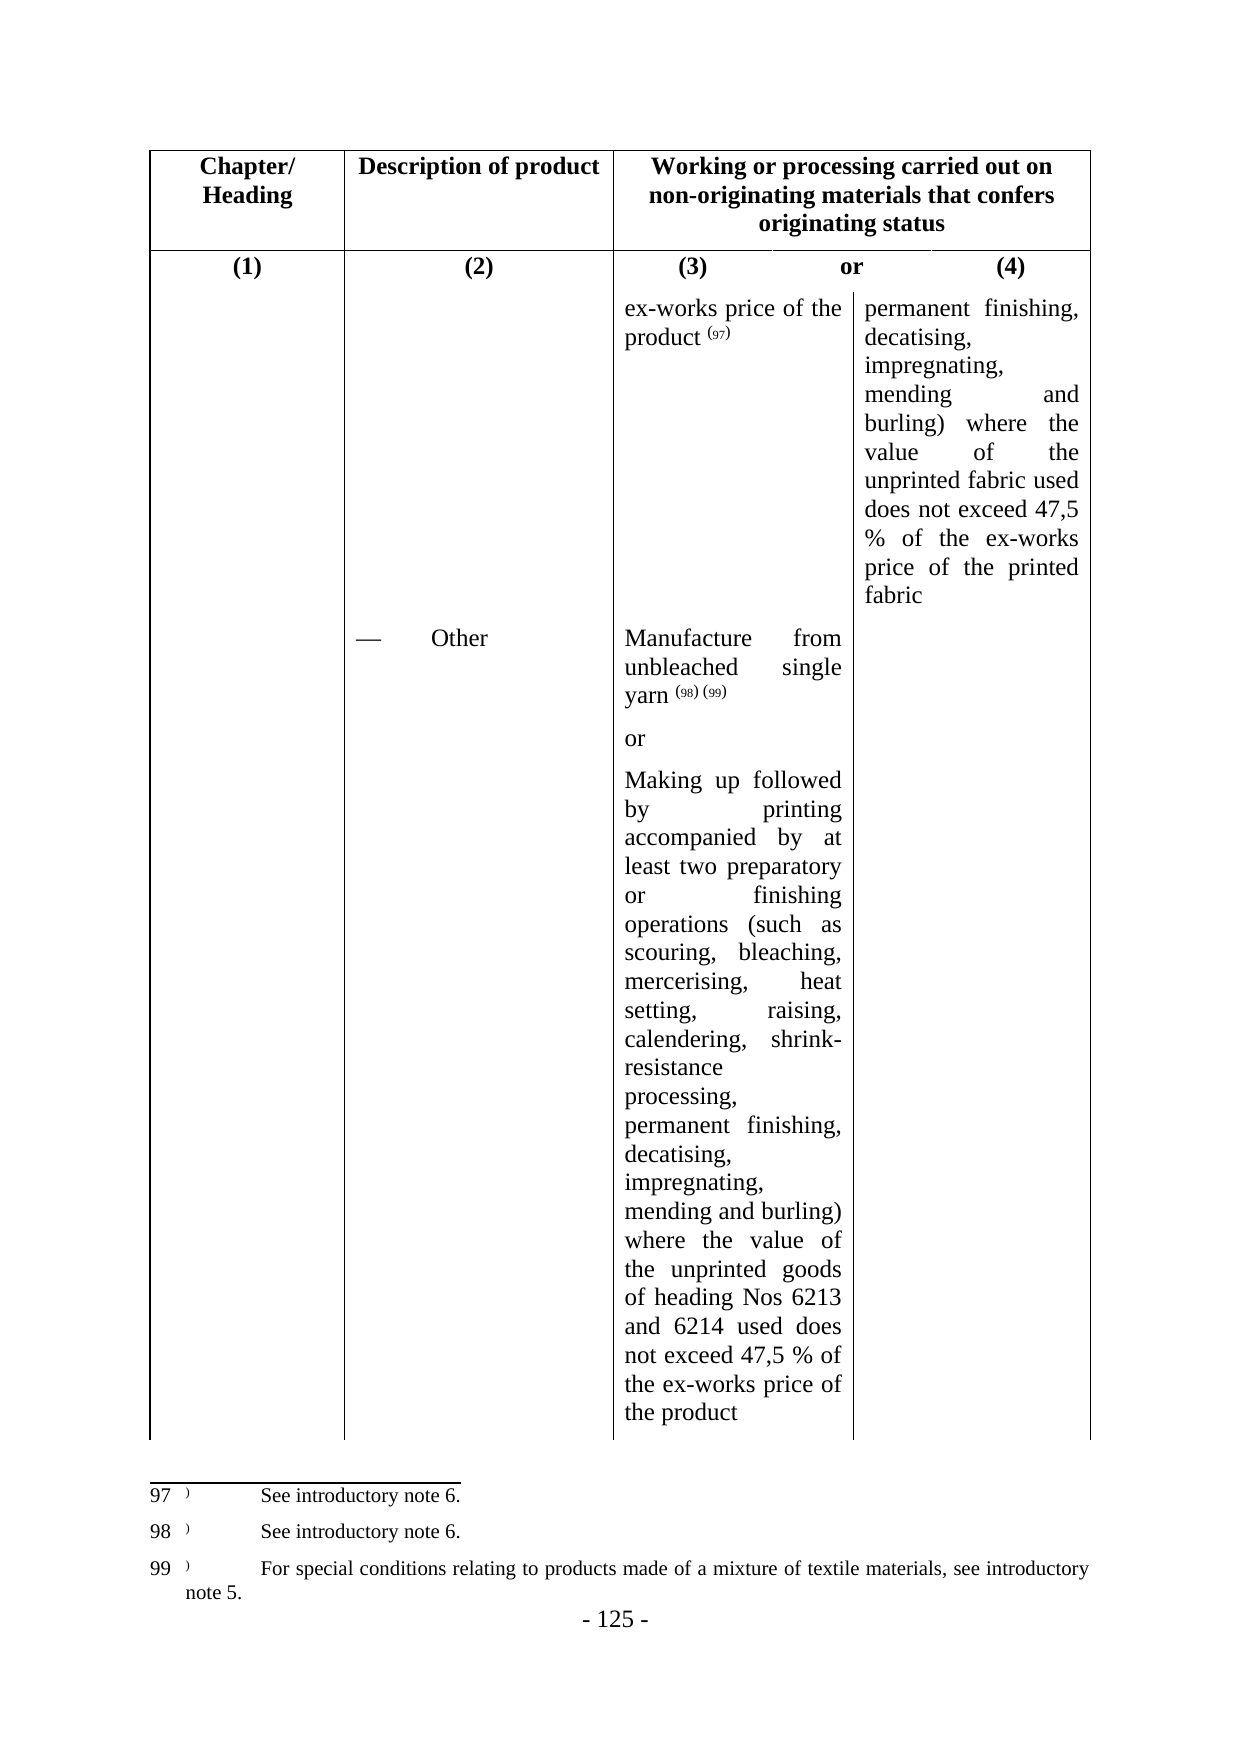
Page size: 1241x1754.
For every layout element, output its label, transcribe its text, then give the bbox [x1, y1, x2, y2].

table_cell [854, 723, 1090, 764]
table_cell — Other [345, 623, 613, 722]
table_cell Manufacture from unbleached single yarn () () [614, 623, 853, 722]
table_cell [345, 765, 613, 1439]
table_cell permanent finishing, decatising, impregnating, mending and burling) where the value of the unprinted fabric used does not exceed 47,5 % of the ex-works price of the printed fabric [854, 293, 1090, 622]
table_header Description of product [345, 151, 613, 250]
table_header Working or processing carried out on non-originating materials that confers originating status [614, 151, 1090, 250]
table_cell [345, 723, 613, 764]
table_cell Making up followed by printing accompanied by at least two preparatory or finishing operations (such as scouring, bleaching, mercerising, heat setting, raising, calendering, shrink-resistance processing, permanent finishing, decatising, impregnating, mending and burling) where the value of the unprinted goods of heading Nos 6213 and 6214 used does not exceed 47,5 % of the ex-works price of the product [614, 765, 853, 1439]
table_cell [151, 723, 344, 764]
table_cell [854, 623, 1090, 722]
table_cell [151, 765, 344, 1439]
table_cell or [614, 723, 853, 764]
table_cell (1) [151, 251, 344, 292]
table_cell (2) [345, 251, 613, 292]
table_cell or [773, 251, 931, 292]
table_header Chapter/Heading [151, 151, 344, 250]
table_cell (3) [614, 251, 772, 292]
table_cell ex-works price of the product () [614, 293, 853, 622]
table_cell [345, 293, 613, 622]
table_cell [854, 765, 1090, 1439]
table_cell (4) [932, 251, 1090, 292]
table_cell [151, 293, 344, 622]
table_cell [151, 623, 344, 722]
